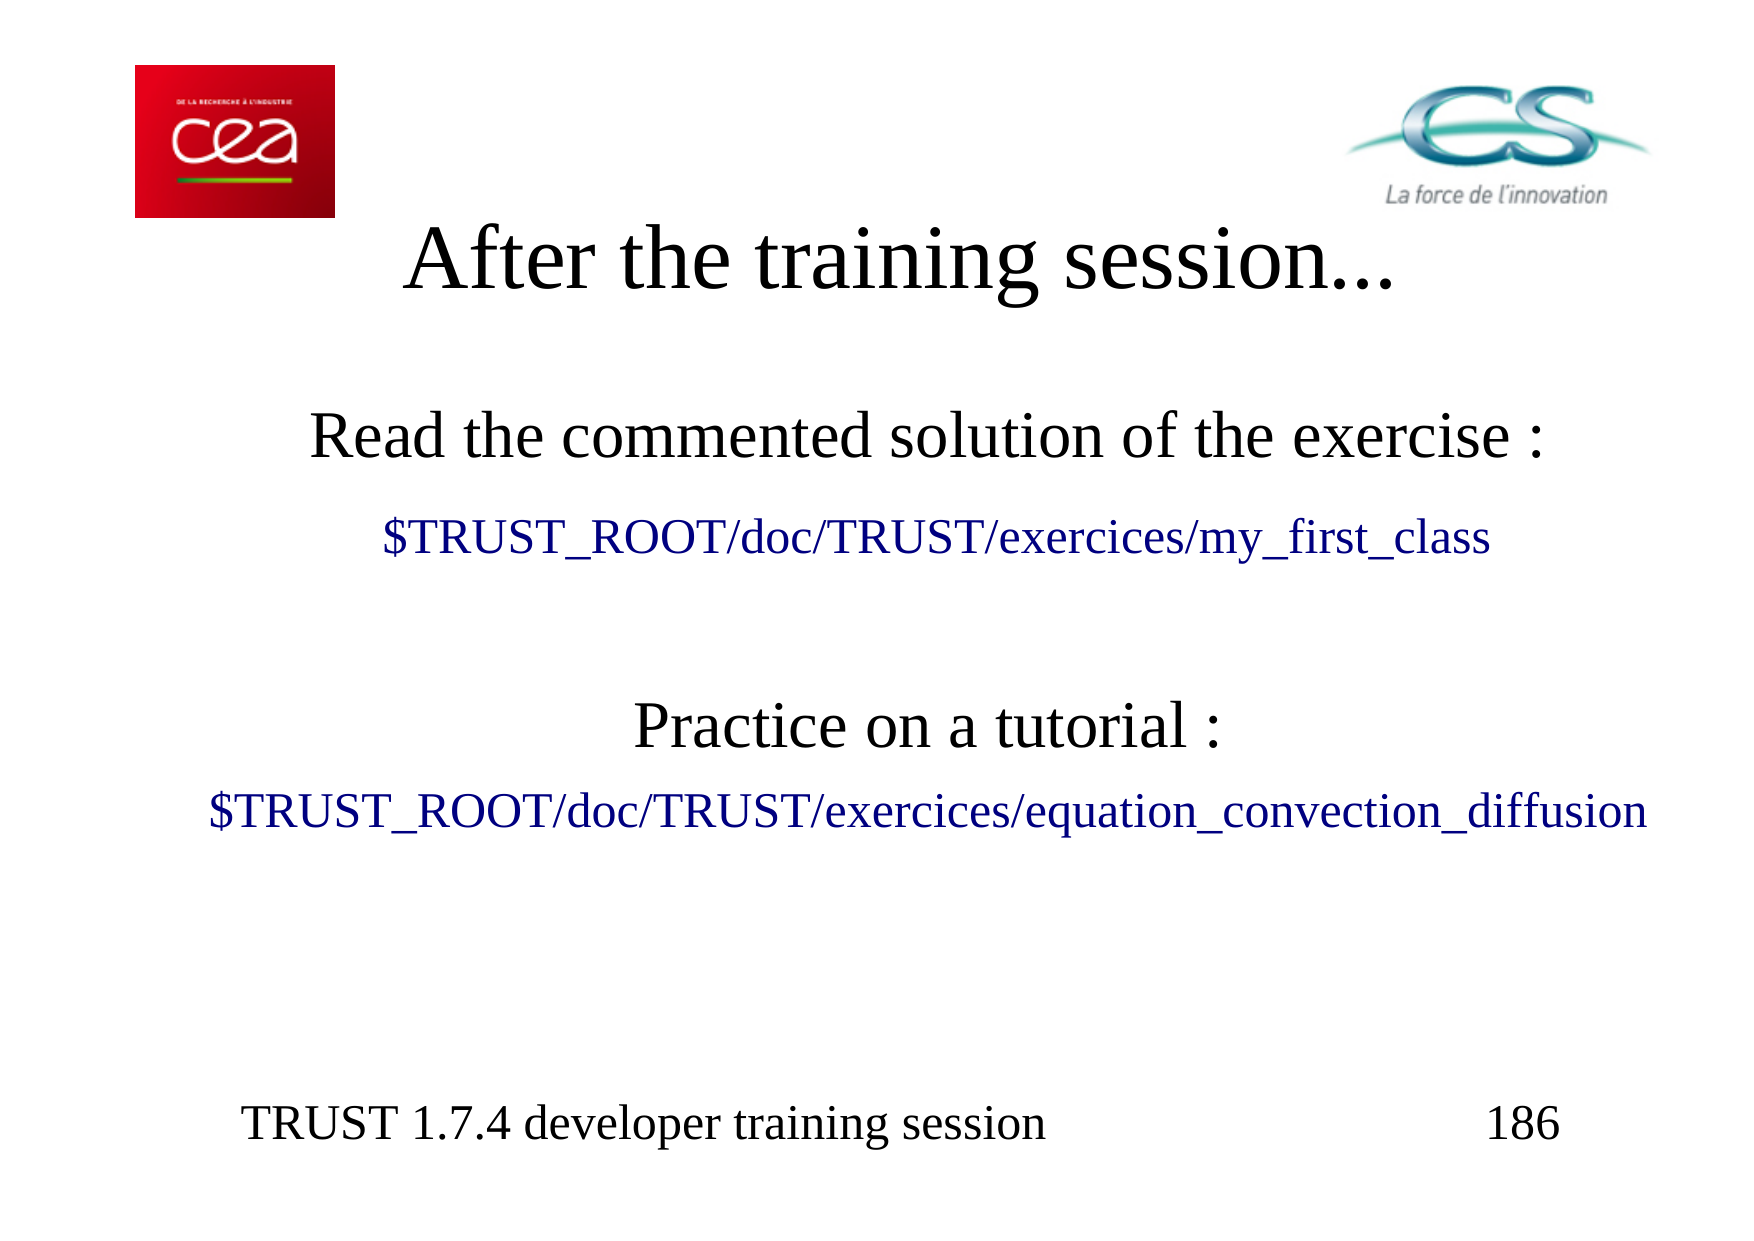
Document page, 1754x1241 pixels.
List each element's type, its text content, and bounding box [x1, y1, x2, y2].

list Read the commented solution of the exercise : $TRUST_ROOT/doc/TRUST/exercices/my_first_class Practice on a tutorial : $TRUST_ROOT/doc/TRUST/exercices/equation_convection_diffusion [89, 382, 1712, 1125]
title After the training session... [225, 134, 1576, 370]
picture [1340, 73, 1662, 218]
picture [135, 65, 335, 218]
